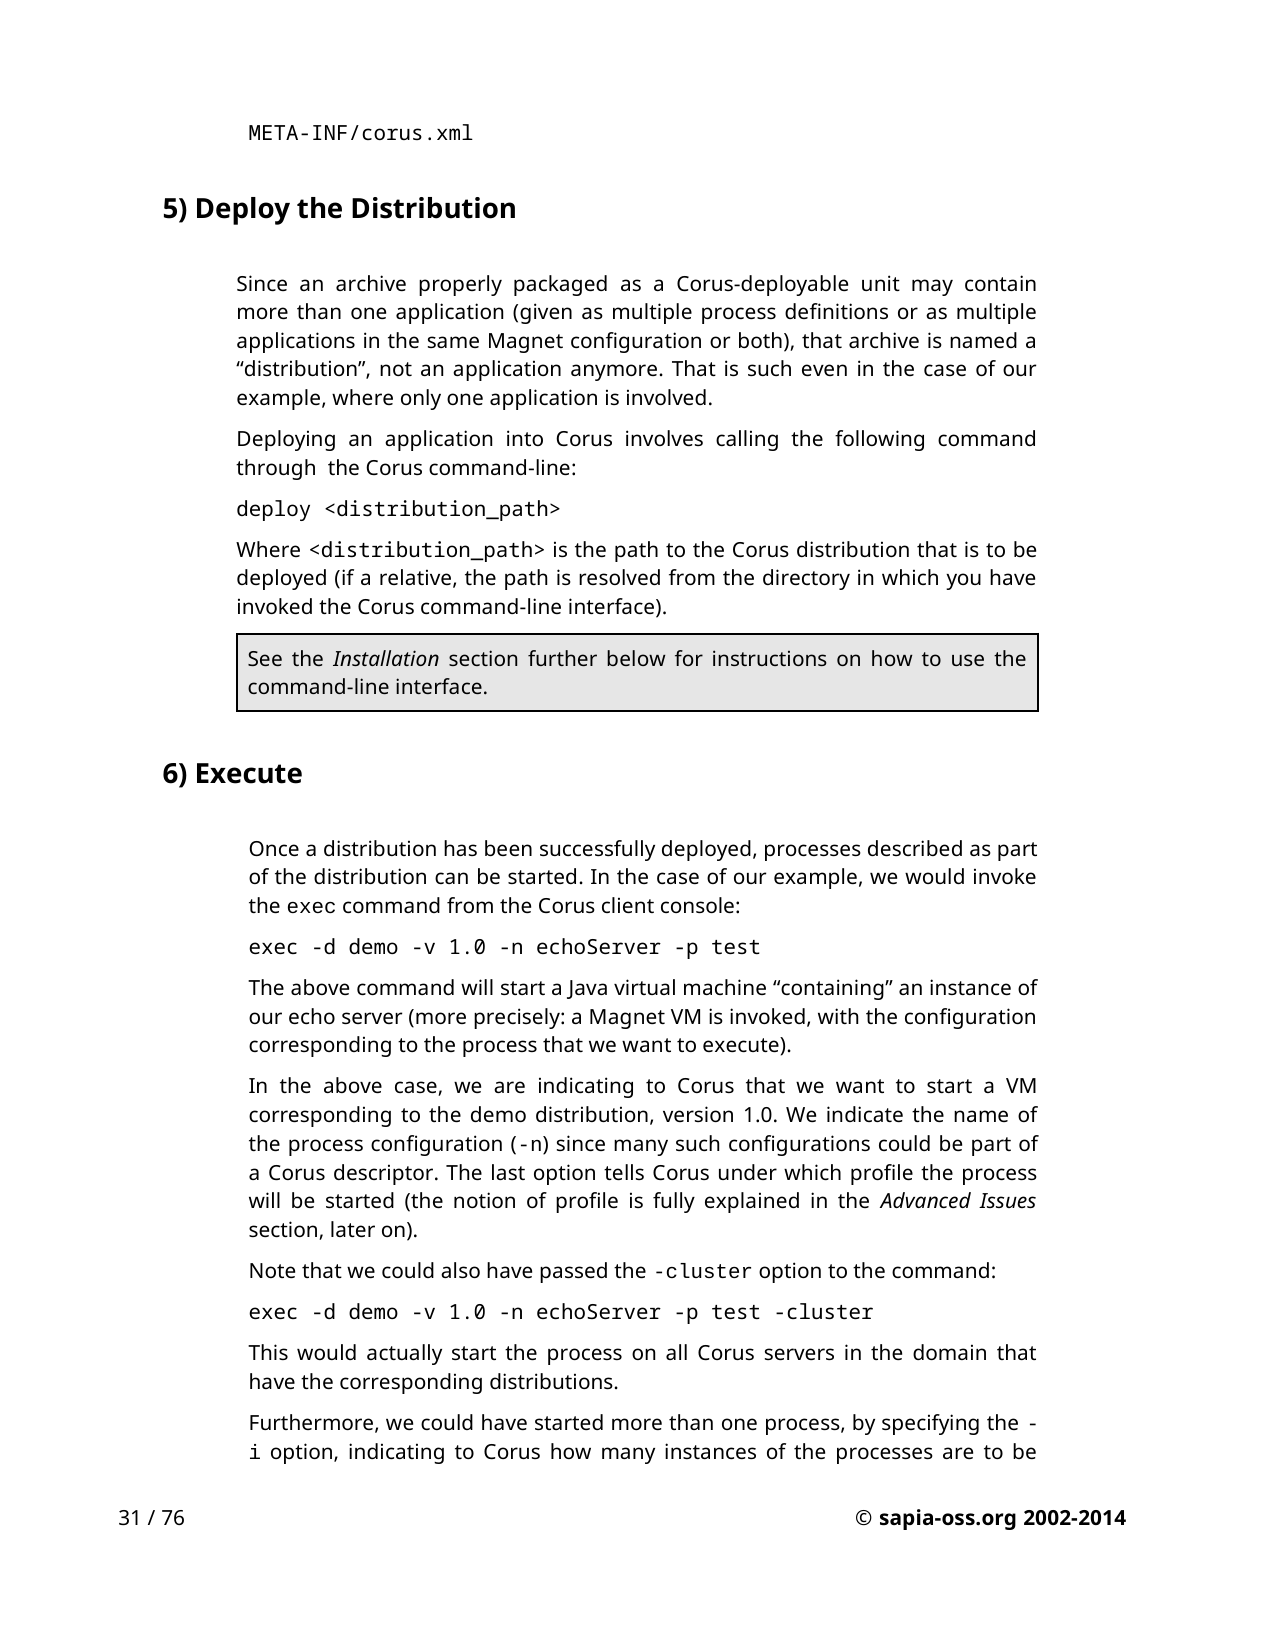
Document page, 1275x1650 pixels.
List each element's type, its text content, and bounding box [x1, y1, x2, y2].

subtitle 6) Execute [162, 754, 1039, 792]
text exec -d demo -v 1.0 -n echoServer -p test -cluster [248, 1297, 1039, 1326]
text Once a distribution has been successfully deployed, processes described as part of the distribution can be started. In the case of our example, we would invoke the exec command from the Corus client console: [248, 834, 1039, 920]
text deploy <distribution_path> [236, 493, 1039, 522]
text Note that we could also have passed the -cluster option to the command: [248, 1256, 1039, 1284]
text exec -d demo -v 1.0 -n echoServer -p test [248, 932, 1039, 961]
text Since an archive properly packaged as a Corus-deployable unit may contain more than one application (given as multiple process definitions or as multiple applications in the same Magnet configuration or both), that archive is named a “distribution”, not an application anymore. That is such even in the case of our example, where only one application is involved. [236, 269, 1039, 411]
text This would actually start the process on all Corus servers in the domain that have the corresponding distributions. [248, 1338, 1039, 1395]
text In the above case, we are indicating to Corus that we want to start a VM corresponding to the demo distribution, version 1.0. We indicate the name of the process configuration (-n) since many such configurations could be part of a Corus descriptor. The last option tells Corus under which profile the process will be started (the notion of profile is fully explained in the Advanced Issues section, later on). [248, 1071, 1039, 1243]
text META-INF/corus.xml [248, 118, 1039, 147]
text Where <distribution_path> is the path to the Corus distribution that is to be deployed (if a relative, the path is resolved from the directory in which you have invoked the Corus command-line interface). [236, 534, 1039, 620]
text The above command will start a Java virtual machine “containing” an instance of our echo server (more precisely: a Magnet VM is invoked, with the configuration corresponding to the process that we want to execute). [248, 973, 1039, 1059]
text Furthermore, we could have started more than one process, by specifying the -i option, indicating to Corus how many instances of the processes are to be [248, 1408, 1039, 1466]
text Deploying an application into Corus involves calling the following command through the Corus command-line: [236, 424, 1039, 481]
subtitle 5) Deploy the Distribution [162, 189, 1039, 227]
text See the Installation section further below for instructions on how to use the command-line interface. [238, 635, 1037, 710]
